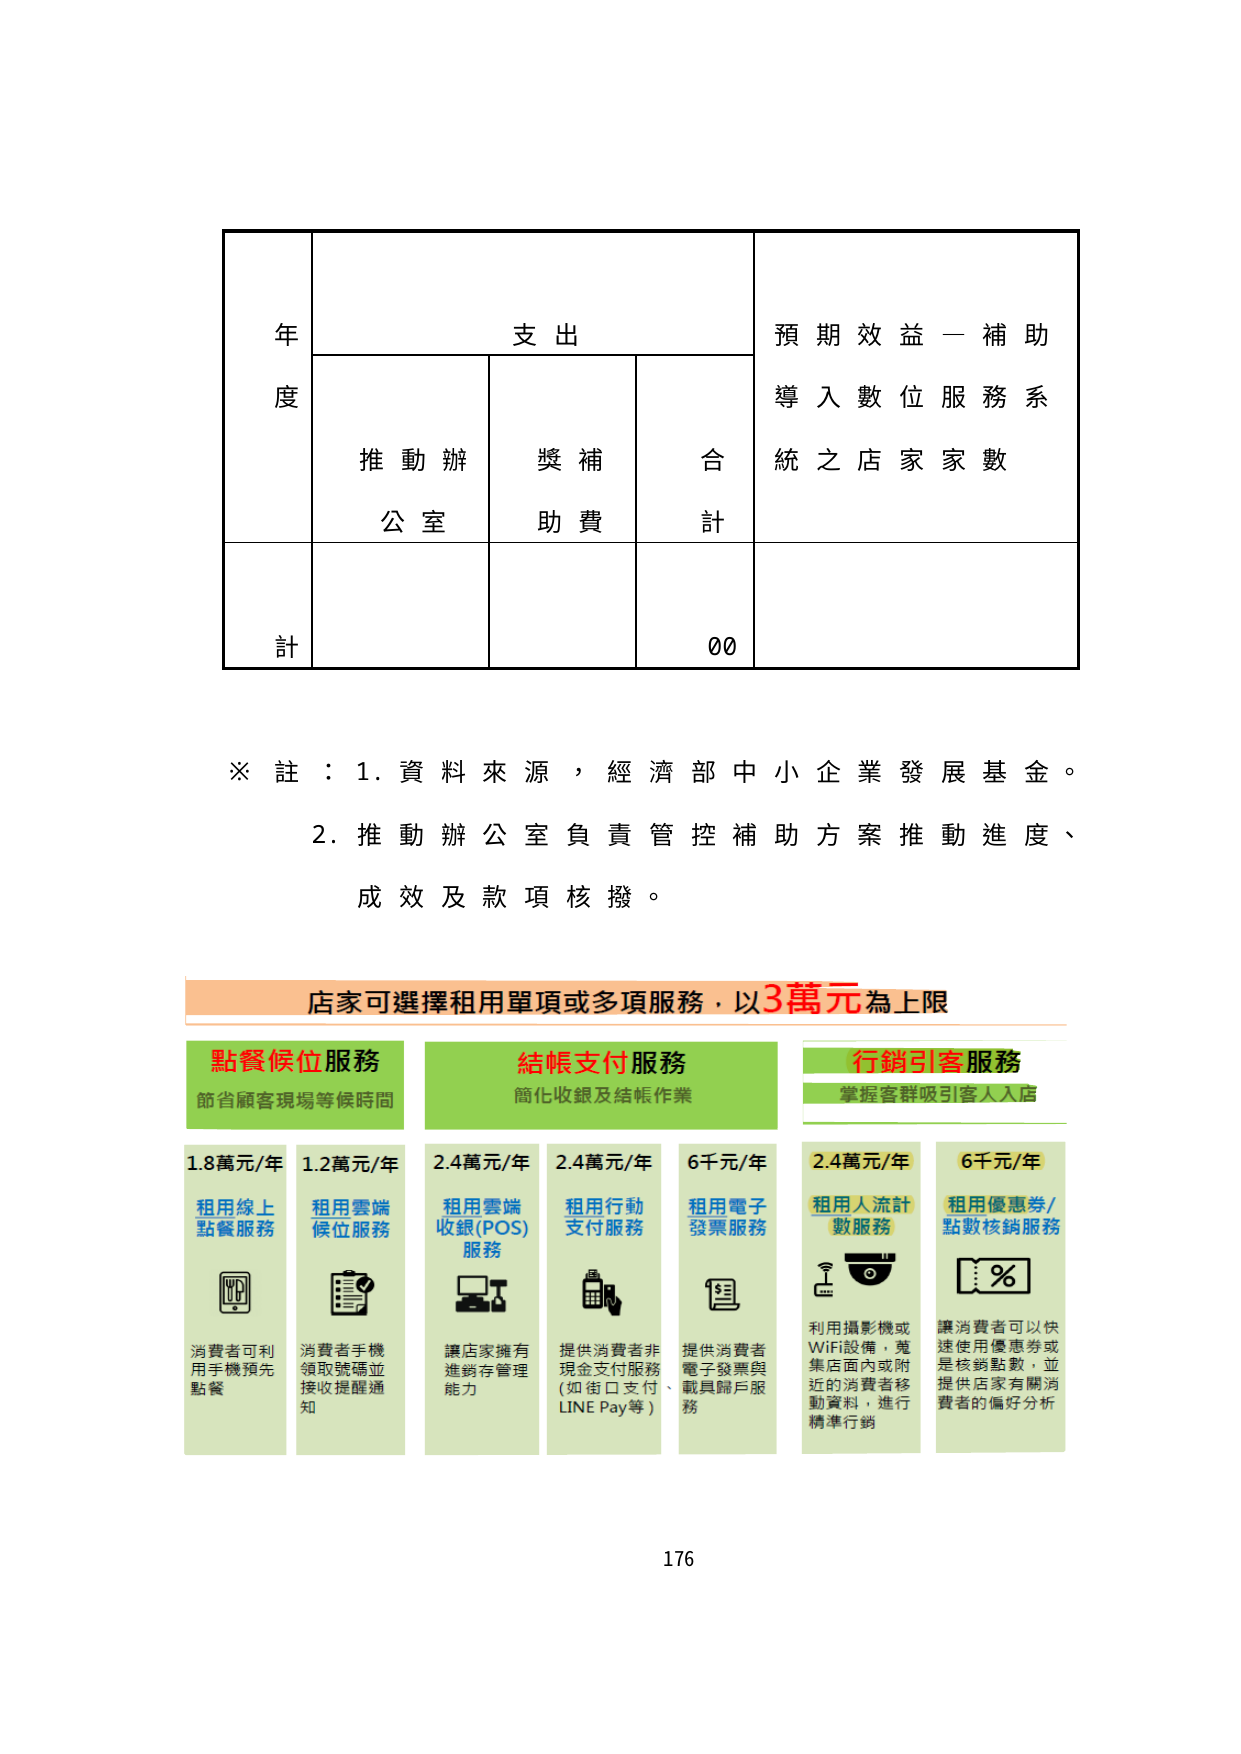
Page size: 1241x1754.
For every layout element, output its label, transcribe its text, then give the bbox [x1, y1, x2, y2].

table_cell 獎補助費 [490, 356, 635, 542]
table_cell [313, 543, 488, 667]
table_cell [490, 543, 635, 667]
text ※註：1.資料來源，經濟部中小企業發展基金。 [183, 729, 1058, 792]
table_cell 00 [637, 543, 753, 667]
table_cell [755, 543, 1077, 667]
table_header 支出 [313, 233, 753, 354]
table_cell 計 [225, 543, 311, 667]
table_cell 合計 [637, 356, 753, 542]
table_header 年度 [225, 233, 311, 542]
table_cell 推動辦公室 [313, 356, 488, 542]
table_header 預期效益—補助導入數位服務系統之店家家數 [755, 233, 1077, 542]
text 2.推動辦公室負責管控補助方案推動進度、成效及款項核撥。 [183, 792, 1058, 917]
